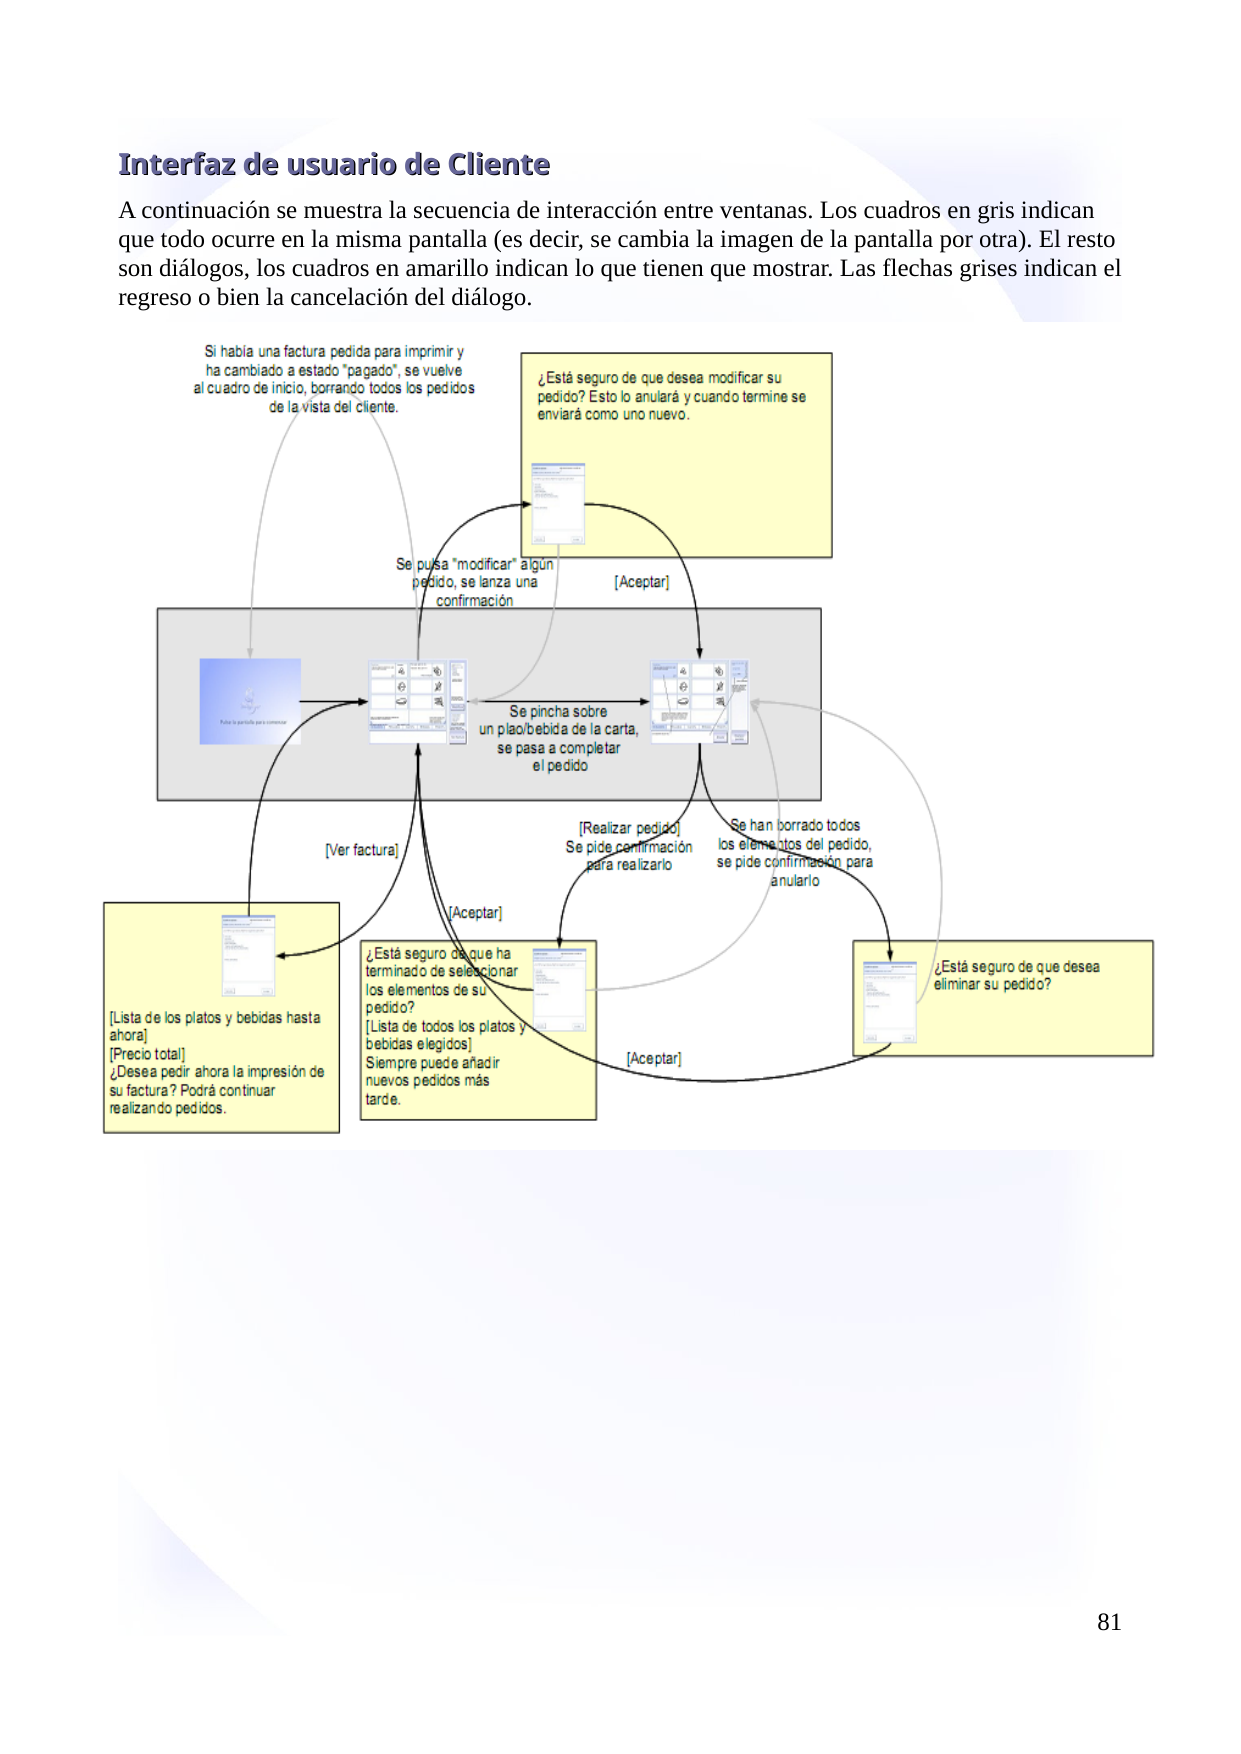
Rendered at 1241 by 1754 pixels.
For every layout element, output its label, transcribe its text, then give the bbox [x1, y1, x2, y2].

picture [118, 118, 1122, 143]
subtitle Interfaz de usuario de Cliente [118, 143, 1122, 183]
text A continuación se muestra la secuencia de interacción entre ventanas. Los cuadros en gris indican que todo ocurre en la misma pantalla (es decir, se cambia la imagen de la pantalla por otra). El resto son diálogos, los cuadros en amarillo indican lo que tienen que mostrar. Las flechas grises indican el regreso o bien la cancelación del diálogo. [118, 195, 1122, 310]
picture [118, 183, 1122, 195]
picture [73, 310, 1167, 1636]
